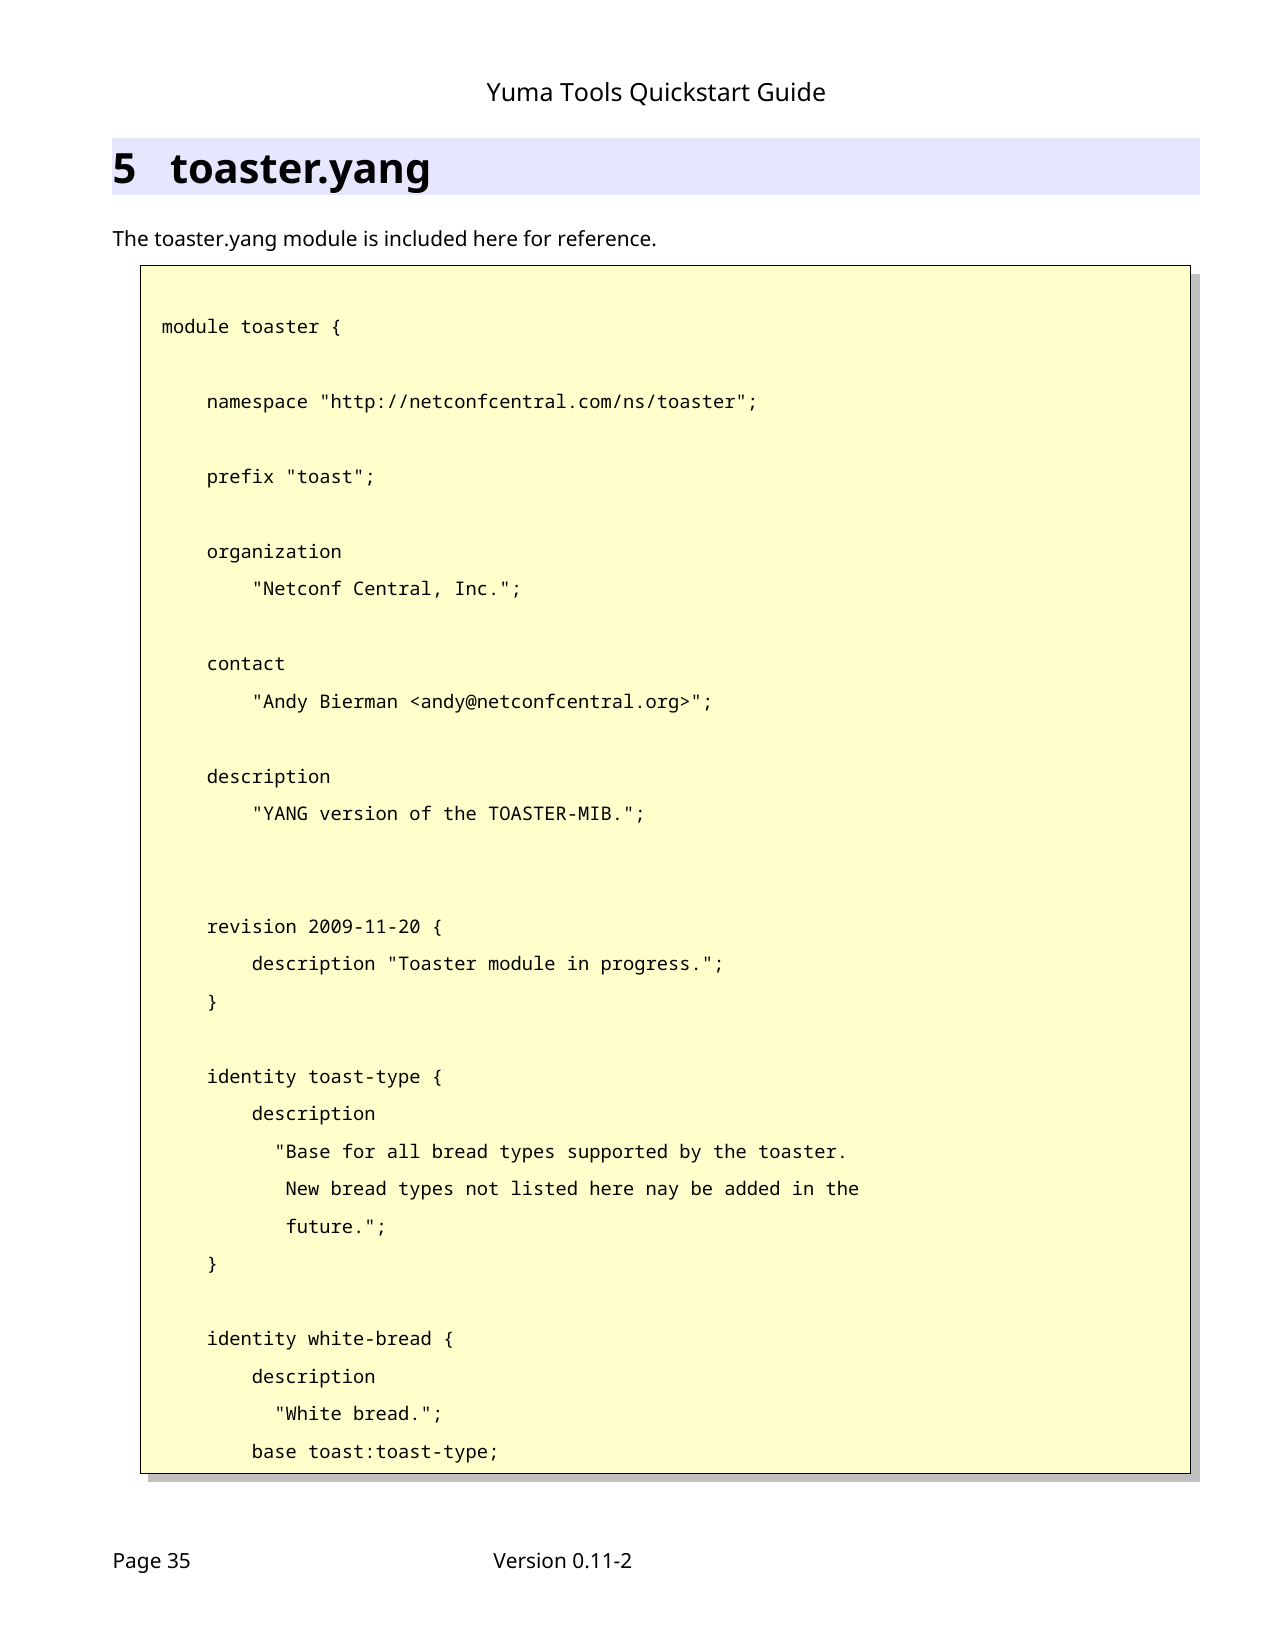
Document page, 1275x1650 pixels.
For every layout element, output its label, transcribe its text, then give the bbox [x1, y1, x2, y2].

text organization [141, 528, 1190, 563]
text } [141, 978, 1190, 1013]
text identity toast-type { [141, 1053, 1190, 1088]
subtitle toaster.yang [112, 138, 1200, 195]
text contact [141, 640, 1190, 676]
text description [141, 1353, 1190, 1388]
text prefix "toast"; [141, 453, 1190, 488]
text namespace "http://netconfcentral.com/ns/toaster"; [141, 378, 1190, 413]
text } [141, 1240, 1190, 1276]
text "Netconf Central, Inc."; [141, 565, 1190, 601]
text revision 2009-11-20 { [141, 903, 1190, 938]
text description [141, 753, 1190, 788]
text identity white-bread { [141, 1315, 1190, 1351]
text base toast:toast-type; [141, 1428, 1190, 1473]
text future."; [141, 1203, 1190, 1238]
text "White bread."; [141, 1390, 1190, 1426]
text The toaster.yang module is included here for reference. [112, 224, 1200, 253]
text New bread types not listed here nay be added in the [141, 1165, 1190, 1201]
text description [141, 1090, 1190, 1126]
text "Base for all bread types supported by the toaster. [141, 1128, 1190, 1163]
text module toaster { [141, 303, 1190, 338]
text "Andy Bierman <andy@netconfcentral.org>"; [141, 678, 1190, 713]
text description "Toaster module in progress."; [141, 940, 1190, 976]
text "YANG version of the TOASTER-MIB."; [141, 790, 1190, 826]
